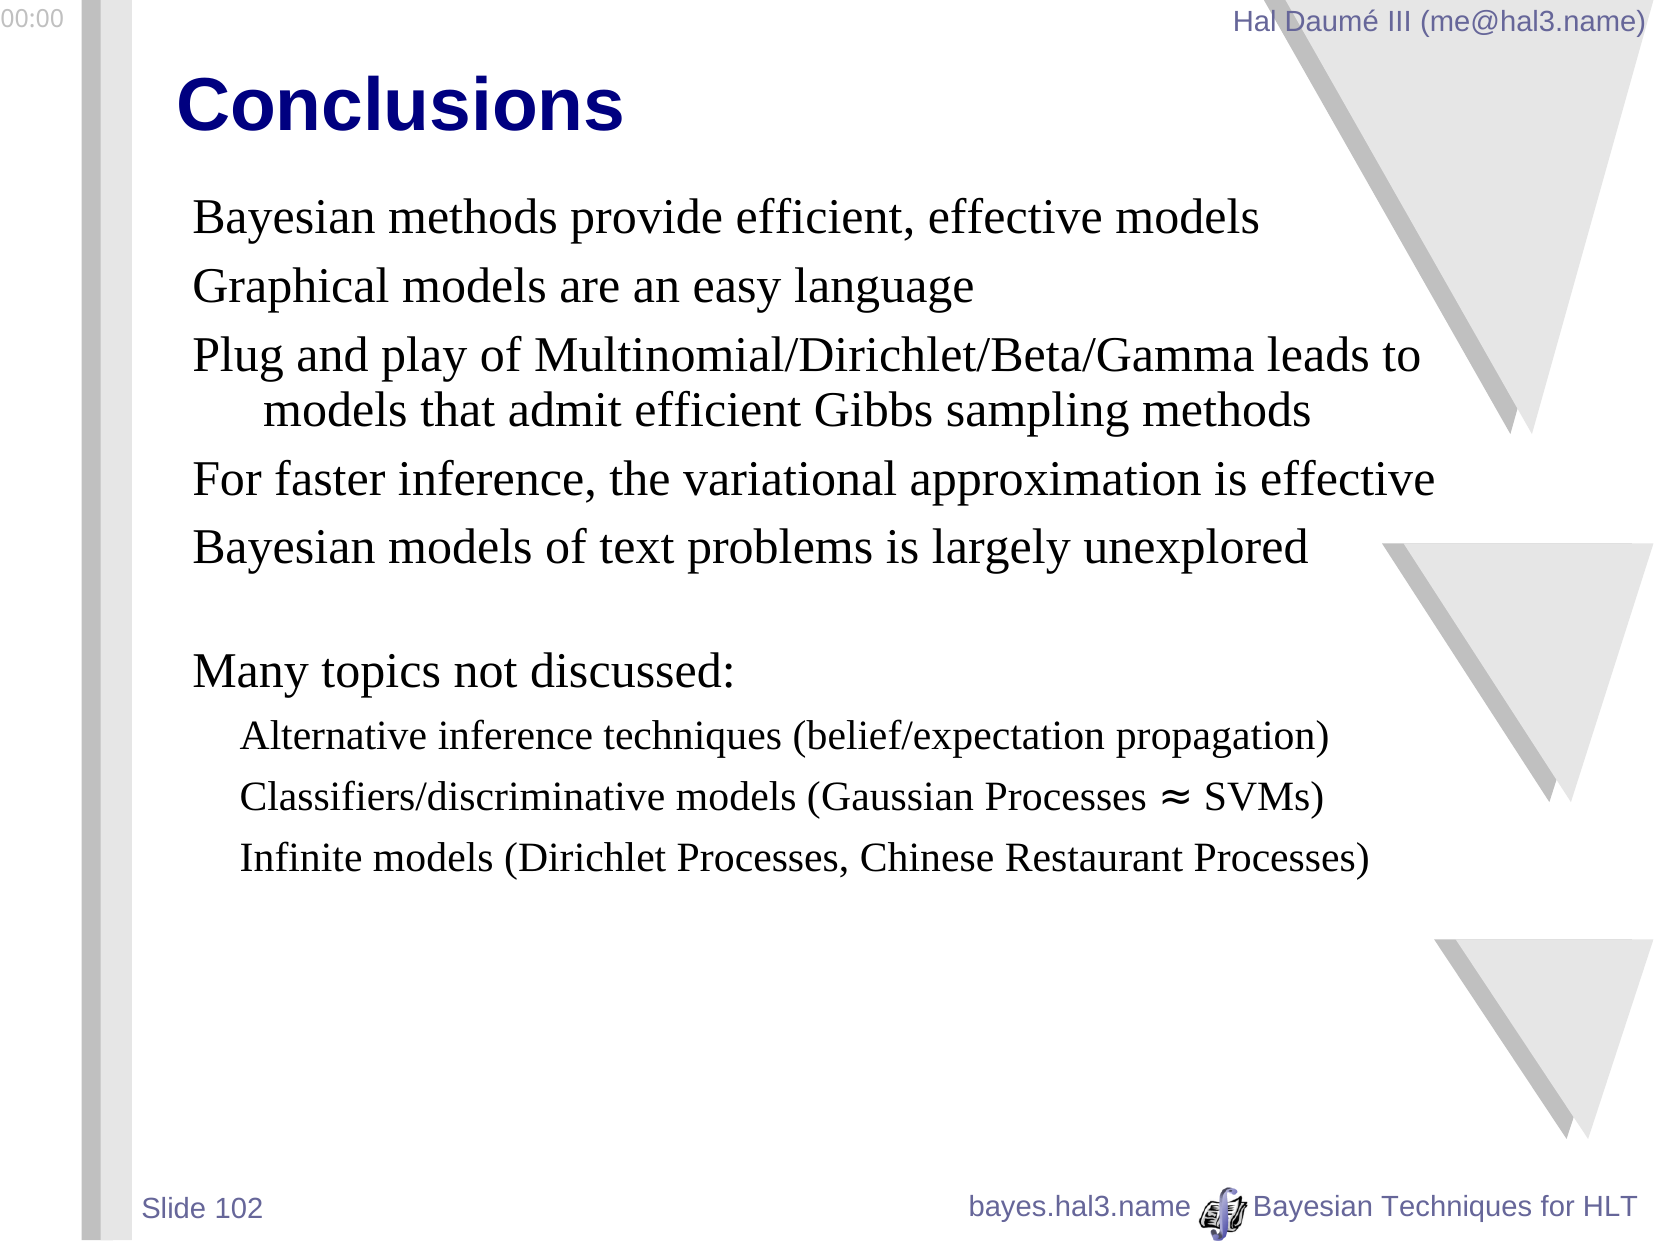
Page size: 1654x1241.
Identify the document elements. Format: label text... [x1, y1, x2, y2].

title Conclusions [176, 44, 1509, 166]
picture [1198, 1186, 1248, 1241]
list Bayesian methods provide efficient, effective models Graphical models are an easy language Plug and play of Multinomial/Dirichlet/Beta/Gamma leads to models that admit efficient Gibbs sampling methods For faster inference, the variational approximation is effective Bayesian models of text problems is largely unexplored Many topics not discussed: Alternative inference techniques (belief/expectation propagation) Classifiers/discriminative models (Gaussian Processes ≈ SVMs) Infinite models (Dirichlet Processes, Chinese Restaurant Processes) [180, 188, 1512, 1127]
